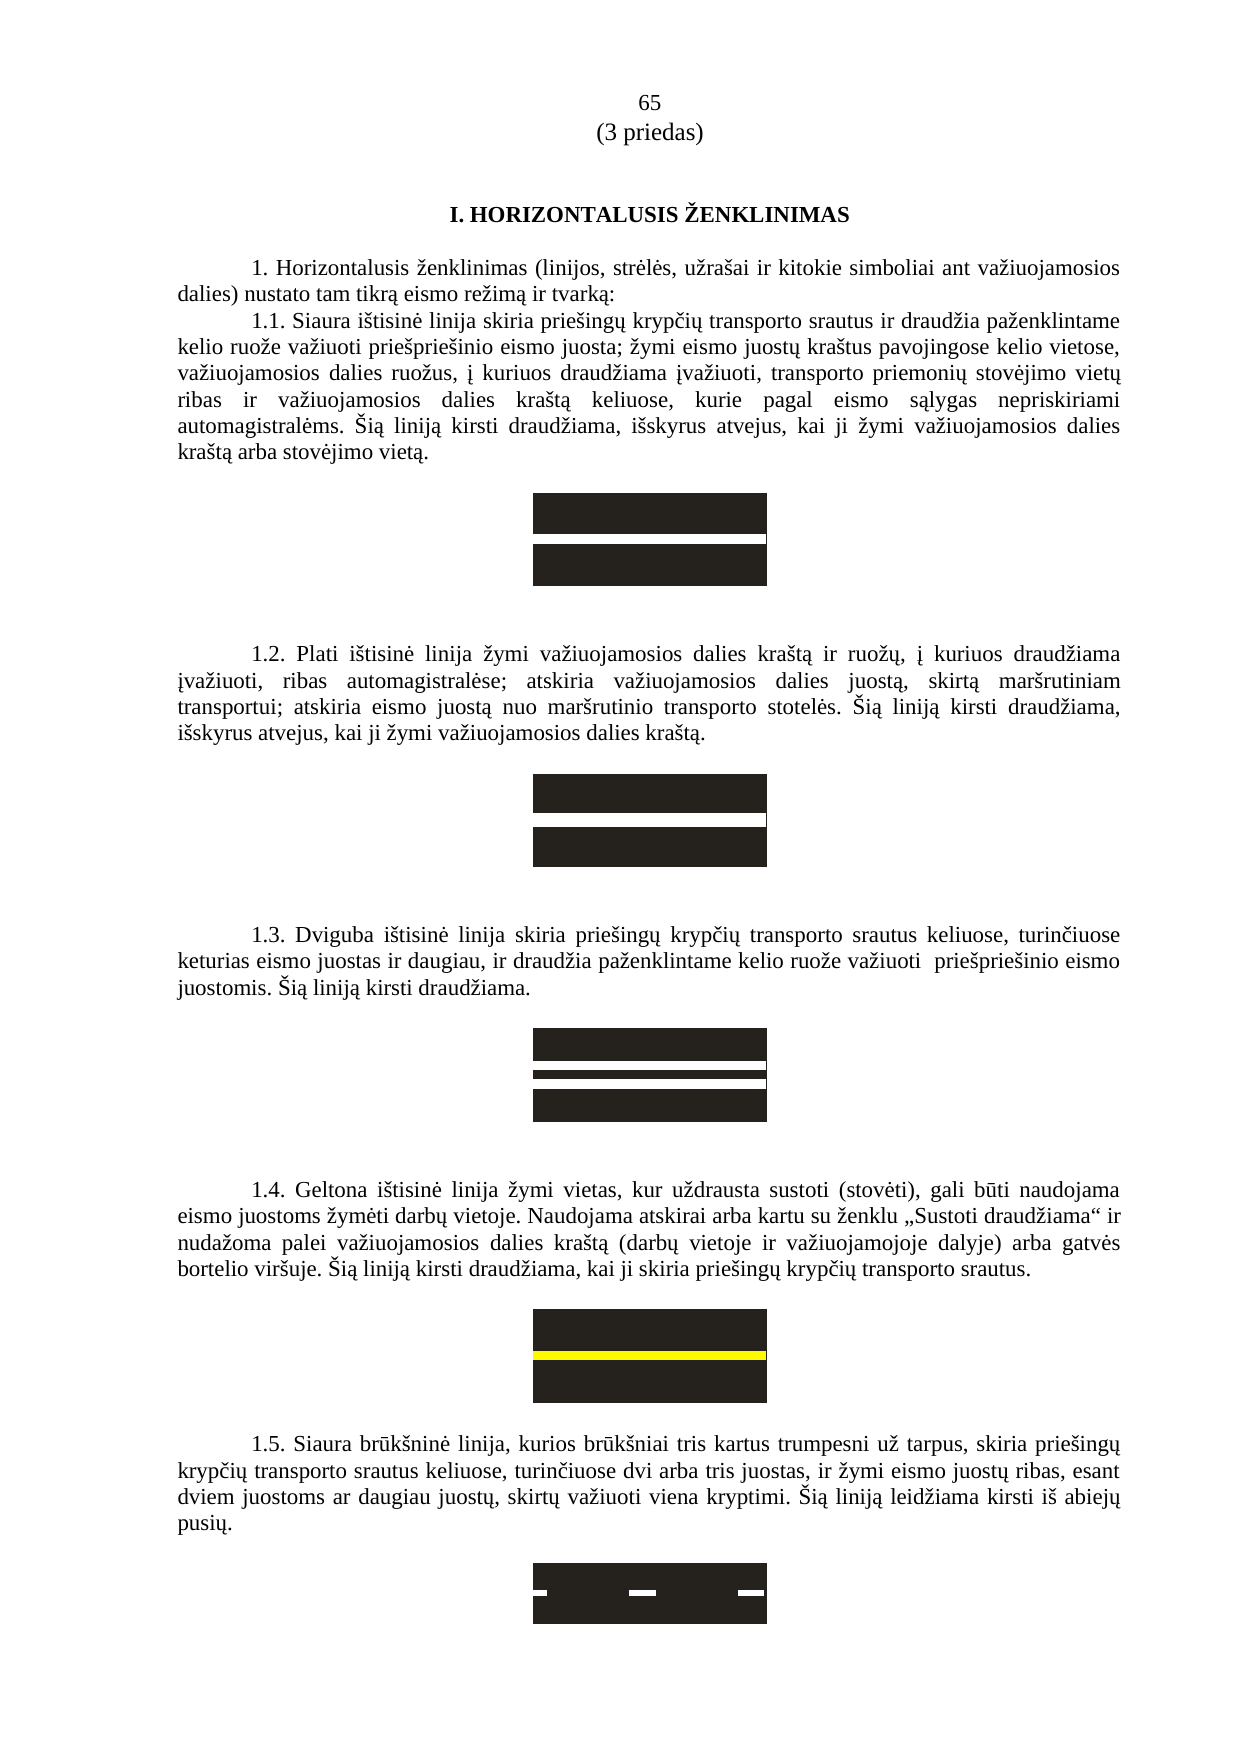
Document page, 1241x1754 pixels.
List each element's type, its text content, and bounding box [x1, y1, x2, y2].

text I. Horizontalusis ženklinimas [177, 201, 1122, 228]
text 1.1. Siaura ištisinė linija skiria priešingų krypčių transporto srautus ir draudžia paženklintame kelio ruože važiuoti priešpriešinio eismo juosta; žymi eismo juostų kraštus pavojingose kelio vietose, važiuojamosios dalies ruožus, į kuriuos draudžiama įvažiuoti, transporto priemonių stovėjimo vietų ribas ir važiuojamosios dalies kraštą keliuose, kurie pagal eismo sąlygas nepriskiriami automagistralėms. Šią liniją kirsti draudžiama, išskyrus atvejus, kai ji žymi važiuojamosios dalies kraštą arba stovėjimo vietą. [177, 307, 1122, 465]
text 1. Horizontalusis ženklinimas (linijos, strėlės, užrašai ir kitokie simboliai ant važiuojamosios dalies) nustato tam tikrą eismo režimą ir tvarką: [177, 254, 1122, 307]
text 1.5. Siaura brūkšninė linija, kurios brūkšniai tris kartus trumpesni už tarpus, skiria priešingų krypčių transporto srautus keliuose, turinčiuose dvi arba tris juostas, ir žymi eismo juostų ribas, esant dviem juostoms ar daugiau juostų, skirtų važiuoti viena kryptimi. Šią liniją leidžiama kirsti iš abiejų pusių. [177, 1430, 1122, 1536]
text 1.4. Geltona ištisinė linija žymi vietas, kur uždrausta sustoti (stovėti), gali būti naudojama eismo juostoms žymėti darbų vietoje. Naudojama atskirai arba kartu su ženklu „Sustoti draudžiama“ ir nudažoma palei važiuojamosios dalies kraštą (darbų vietoje ir važiuojamojoje dalyje) arba gatvės bortelio viršuje. Šią liniją kirsti draudžiama, kai ji skiria priešingų krypčių transporto srautus. [177, 1176, 1122, 1281]
text 1.2. Plati ištisinė linija žymi važiuojamosios dalies kraštą ir ruožų, į kuriuos draudžiama įvažiuoti, ribas automagistralėse; atskiria važiuojamosios dalies juostą, skirtą maršrutiniam transportui; atskiria eismo juostą nuo maršrutinio transporto stotelės. Šią liniją kirsti draudžiama, išskyrus atvejus, kai ji žymi važiuojamosios dalies kraštą. [177, 640, 1122, 746]
text 1.3. Dviguba ištisinė linija skiria priešingų krypčių transporto srautus keliuose, turinčiuose keturias eismo juostas ir daugiau, ir draudžia paženklintame kelio ruože važiuoti priešpriešinio eismo juostomis. Šią liniją kirsti draudžiama. [177, 921, 1122, 1000]
